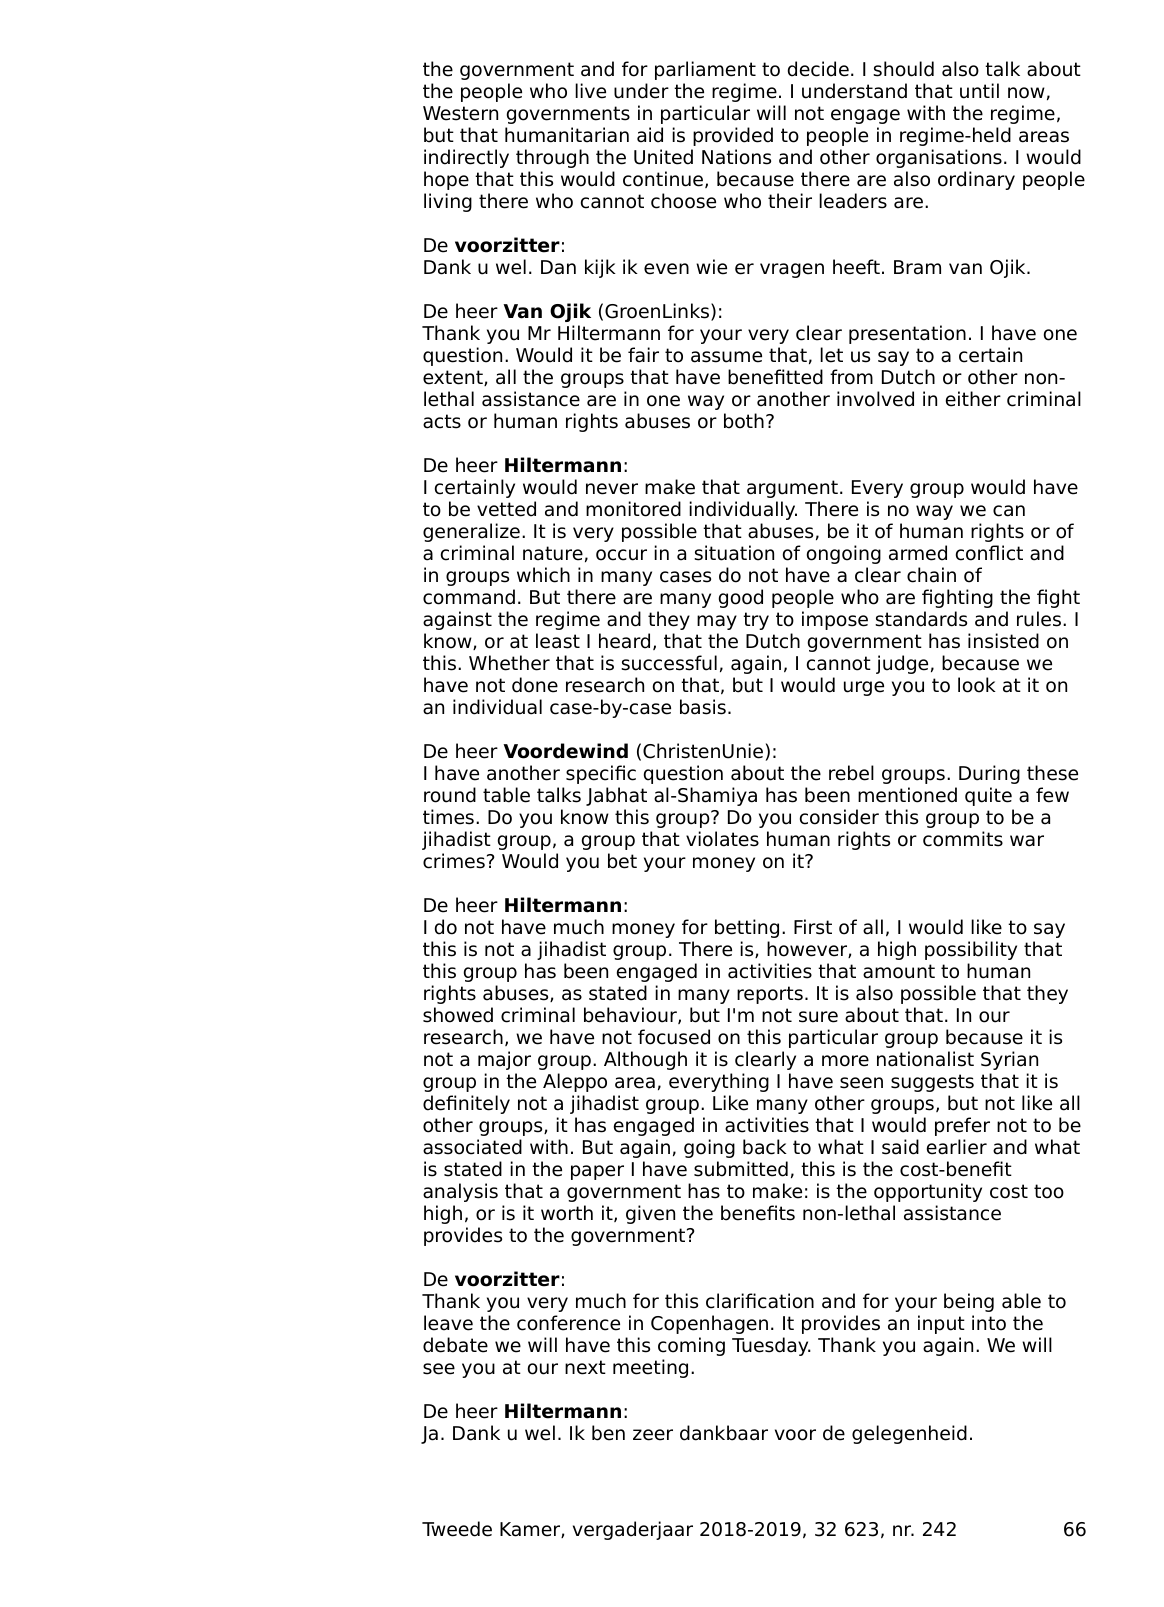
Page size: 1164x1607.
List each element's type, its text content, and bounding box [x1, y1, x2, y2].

text Ja. Dank u wel. Ik ben zeer dankbaar voor de gelegenheid. [422, 1423, 1087, 1445]
text De heer Hiltermann: [422, 895, 1087, 917]
text De heer Hiltermann: [422, 1401, 1087, 1423]
text De heer Van Ojik (GroenLinks): [422, 301, 1087, 323]
text I have another specific question about the rebel groups. During these round table talks Jabhat al-Shamiya has been mentioned quite a few times. Do you know this group? Do you consider this group to be a jihadist group, a group that violates human rights or commits war crimes? Would you bet your money on it? [422, 763, 1087, 873]
text I do not have much money for betting. First of all, I would like to say this is not a jihadist group. There is, however, a high possibility that this group has been engaged in activities that amount to human rights abuses, as stated in many reports. It is also possible that they showed criminal behaviour, but I'm not sure about that. In our research, we have not focused on this particular group because it is not a major group. Although it is clearly a more nationalist Syrian group in the Aleppo area, everything I have seen suggests that it is definitely not a jihadist group. Like many other groups, but not like all other groups, it has engaged in activities that I would prefer not to be associated with. But again, going back to what I said earlier and what is stated in the paper I have submitted, this is the cost-benefit analysis that a government has to make: is the opportunity cost too high, or is it worth it, given the benefits non-lethal assistance provides to the government? [422, 917, 1087, 1247]
text De heer Voordewind (ChristenUnie): [422, 741, 1087, 763]
text the government and for parliament to decide. I should also talk about the people who live under the regime. I understand that until now, Western governments in particular will not engage with the regime, but that humanitarian aid is provided to people in regime-held areas indirectly through the United Nations and other organisations. I would hope that this would continue, because there are also ordinary people living there who cannot choose who their leaders are. [422, 59, 1087, 213]
text De voorzitter: [422, 1269, 1087, 1291]
text Thank you Mr Hiltermann for your very clear presentation. I have one question. Would it be fair to assume that, let us say to a certain extent, all the groups that have benefitted from Dutch or other non-lethal assistance are in one way or another involved in either criminal acts or human rights abuses or both? [422, 323, 1087, 433]
text I certainly would never make that argument. Every group would have to be vetted and monitored individually. There is no way we can generalize. It is very possible that abuses, be it of human rights or of a criminal nature, occur in a situation of ongoing armed conflict and in groups which in many cases do not have a clear chain of command. But there are many good people who are fighting the fight against the regime and they may try to impose standards and rules. I know, or at least I heard, that the Dutch government has insisted on this. Whether that is successful, again, I cannot judge, because we have not done research on that, but I would urge you to look at it on an individual case-by-case basis. [422, 477, 1087, 719]
text Thank you very much for this clarification and for your being able to leave the conference in Copenhagen. It provides an input into the debate we will have this coming Tuesday. Thank you again. We will see you at our next meeting. [422, 1291, 1087, 1379]
text Dank u wel. Dan kijk ik even wie er vragen heeft. Bram van Ojik. [422, 257, 1087, 279]
text De voorzitter: [422, 235, 1087, 257]
text De heer Hiltermann: [422, 455, 1087, 477]
